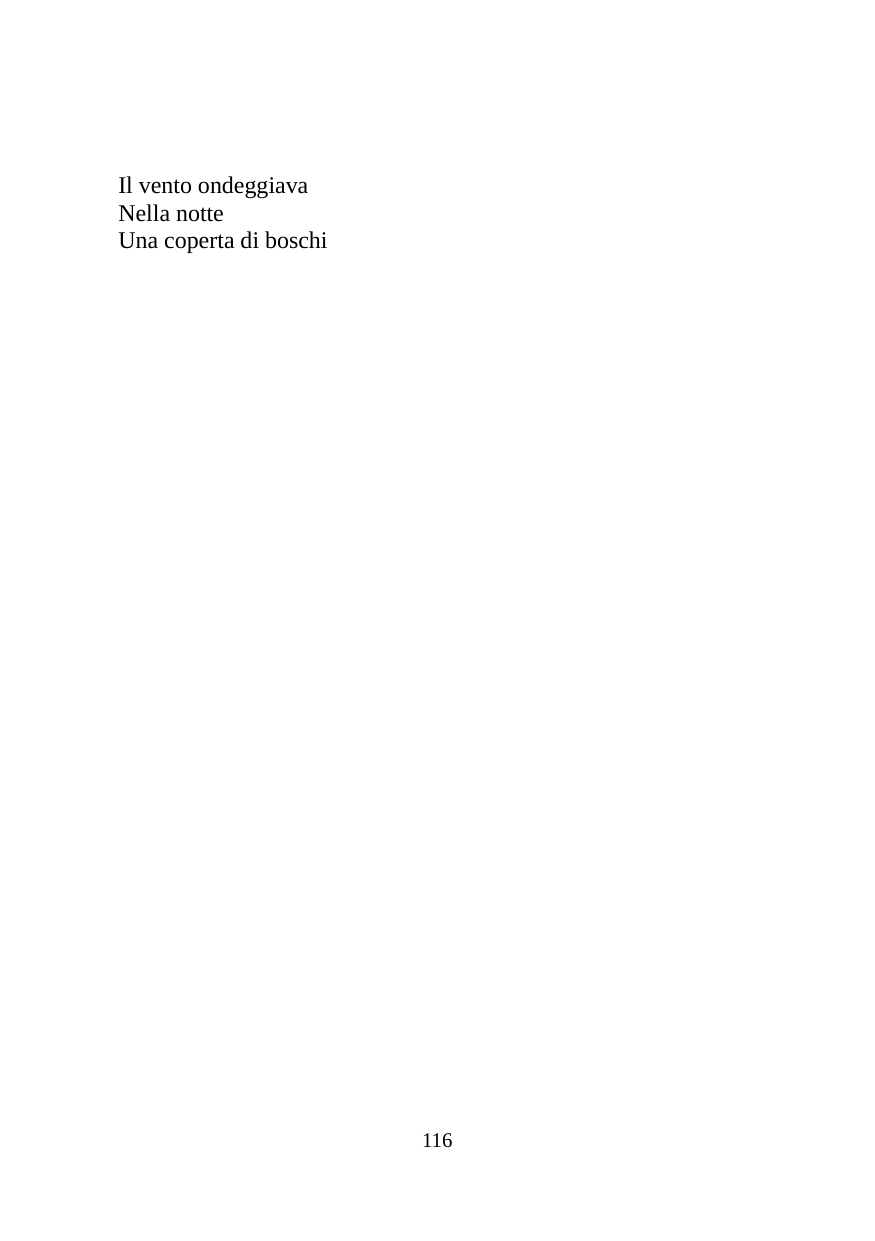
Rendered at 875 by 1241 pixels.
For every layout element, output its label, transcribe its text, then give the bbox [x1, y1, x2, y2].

text Nella notte [88, 199, 786, 227]
text Il vento ondeggiava [88, 171, 786, 199]
text Una coperta di boschi [88, 227, 786, 254]
